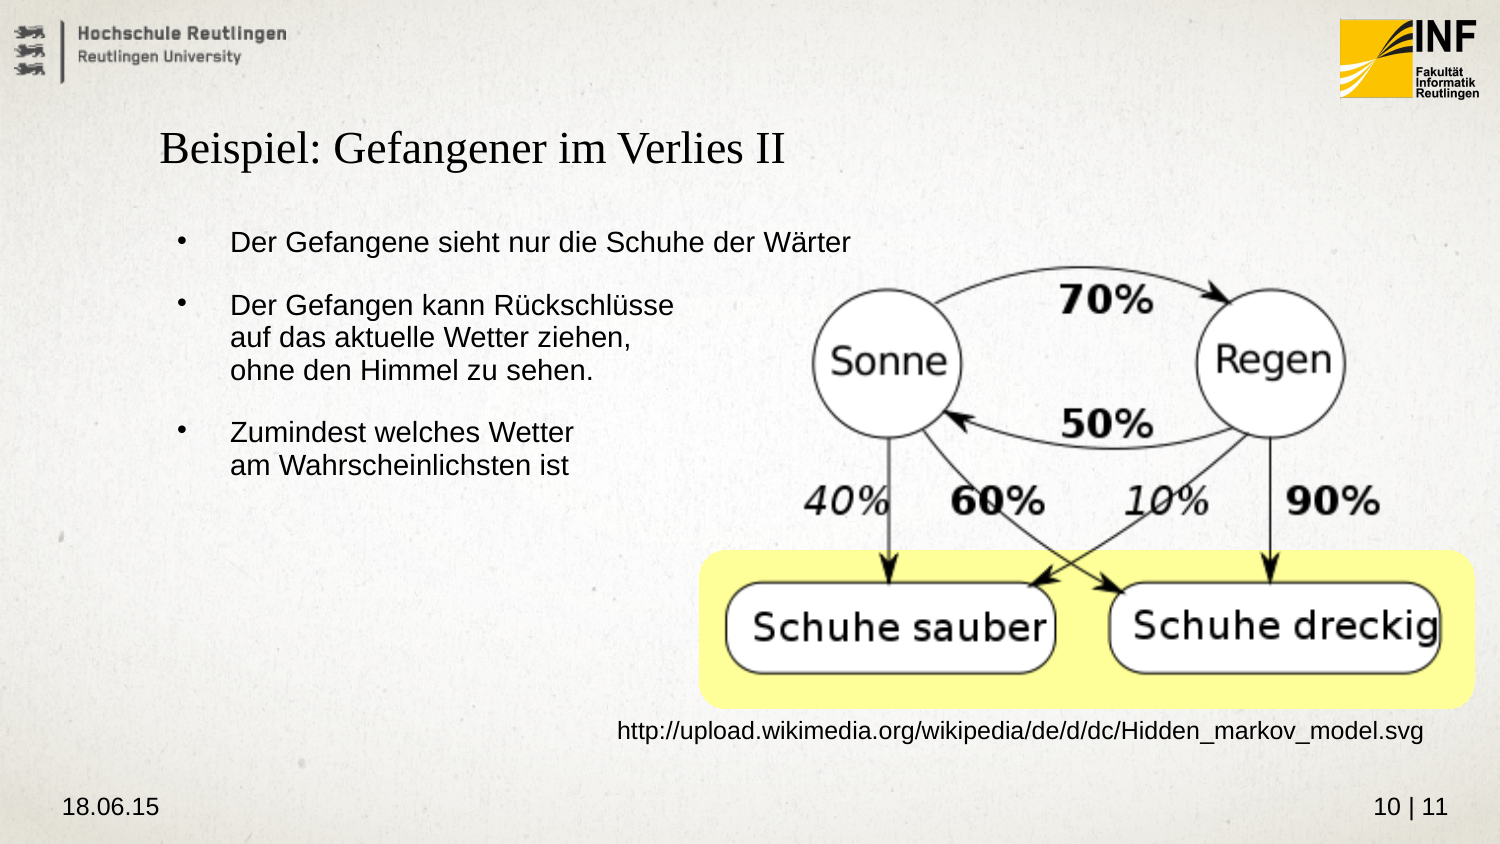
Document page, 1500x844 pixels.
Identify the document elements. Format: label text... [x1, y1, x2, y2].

list Der Gefangene sieht nur die Schuhe der Wärter Der Gefangen kann Rückschlüsse auf das aktuelle Wetter ziehen, ohne den Himmel zu sehen. Zumindest welches Wetter am Wahrscheinlichsten ist [159, 224, 1341, 732]
text_box http://upload.wikimedia.org/wikipedia/de/d/dc/Hidden_markov_model.svg [602, 708, 1460, 754]
picture [0, 0, 1500, 844]
title Beispiel: Gefangener im Verlies II [159, 106, 1341, 188]
text_box [699, 550, 1475, 709]
